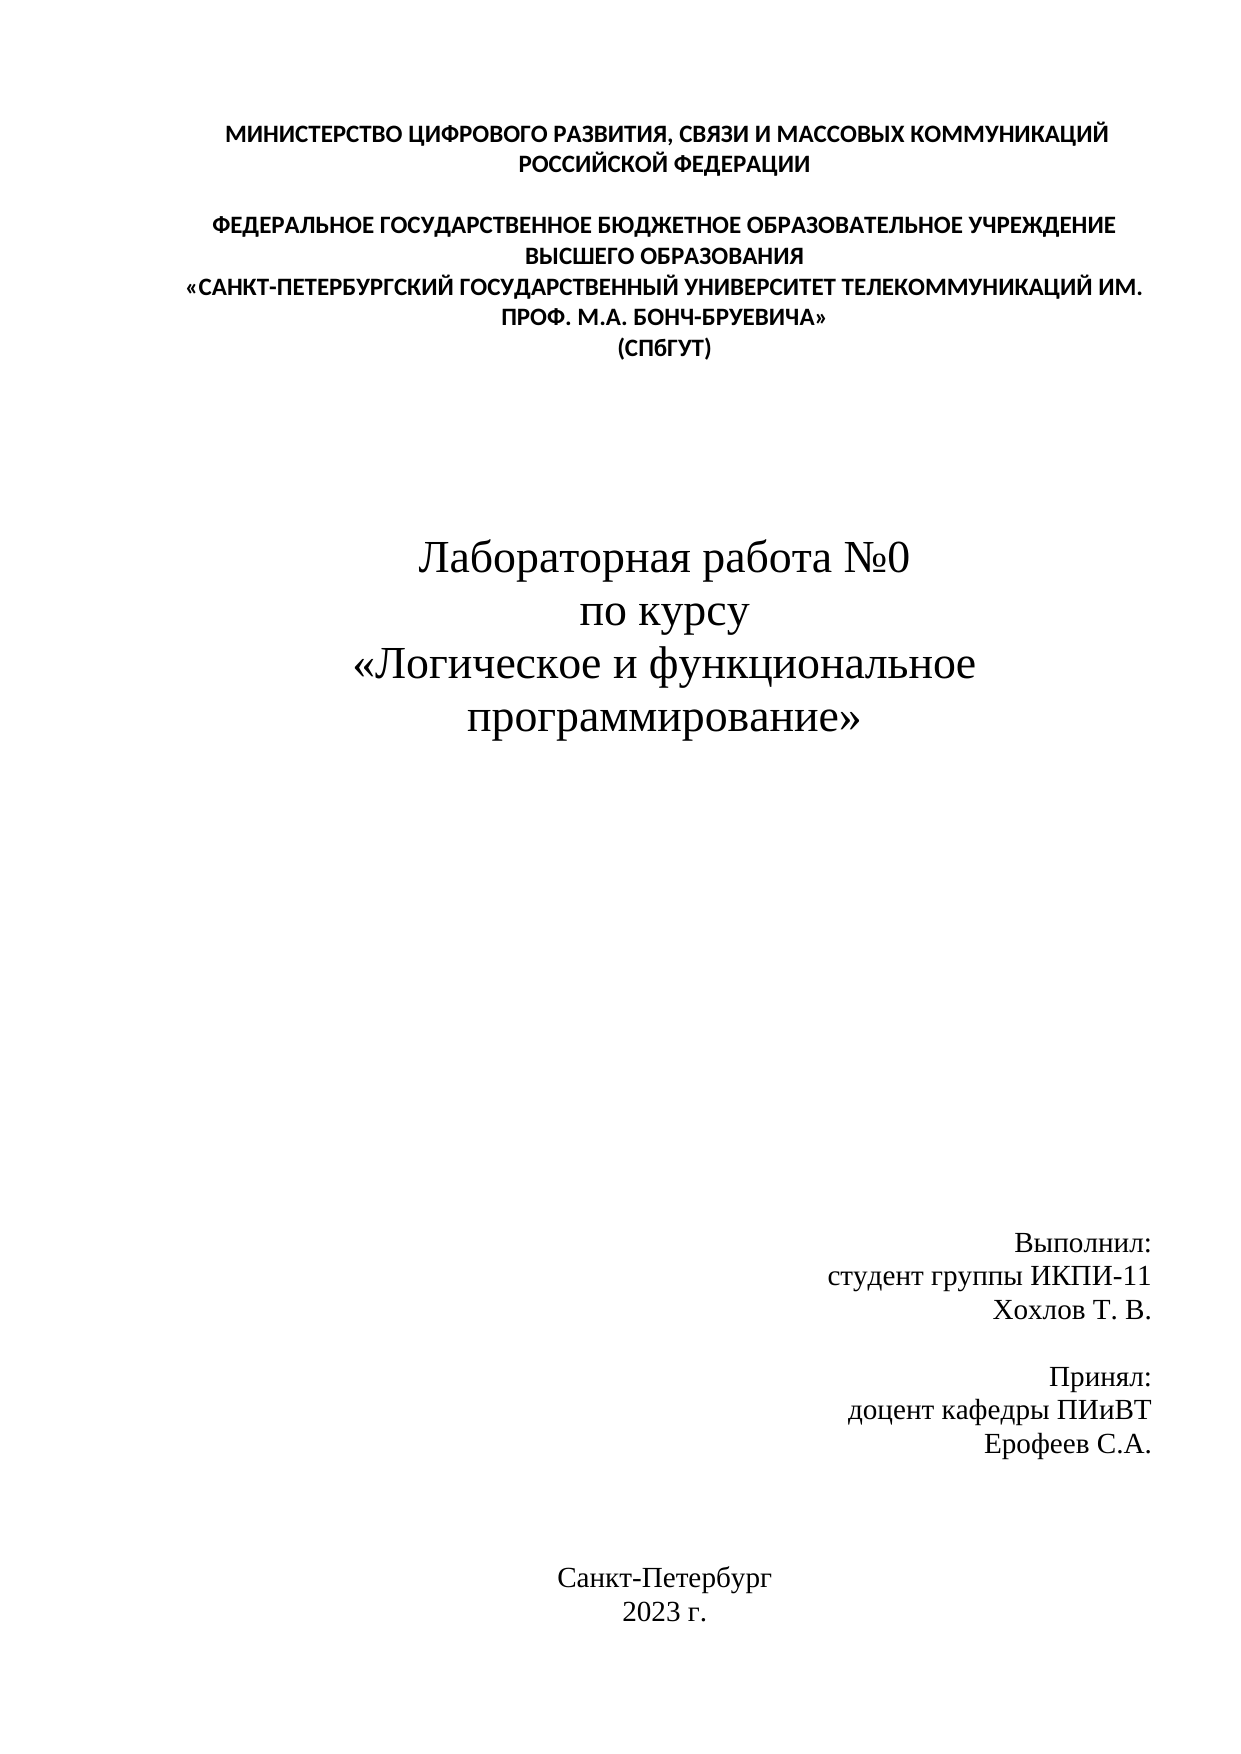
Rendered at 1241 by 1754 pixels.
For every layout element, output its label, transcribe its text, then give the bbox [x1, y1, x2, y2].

text «САНКТ-ПЕТЕРБУРГСКИЙ ГОСУДАРСТВЕННЫЙ УНИВЕРСИТЕТ ТЕЛЕКОММУНИКАЦИЙ ИМ. ПРОФ. М.А. БОНЧ-БРУЕВИЧА» [177, 271, 1152, 332]
text Санкт-Петербург [177, 1560, 1152, 1594]
text (СПбГУТ) [177, 332, 1152, 362]
text ФЕДЕРАЛЬНОЕ ГОСУДАРСТВЕННОЕ БЮДЖЕТНОЕ ОБРАЗОВАТЕЛЬНОЕ УЧРЕЖДЕНИЕ ВЫСШЕГО ОБРАЗОВАНИЯ [177, 210, 1152, 271]
text студент группы ИКПИ-11 [177, 1258, 1152, 1292]
text Ерофеев С.А. [177, 1426, 1152, 1459]
text МИНИСТЕРСТВО ЦИФРОВОГО РАЗВИТИЯ, СВЯЗИ И МАССОВЫХ КОММУНИКАЦИЙ РОССИЙСКОЙ ФЕДЕРАЦИИ [177, 118, 1152, 179]
text Лабораторная работа №0 [177, 530, 1152, 583]
text 2023 г. [177, 1594, 1152, 1627]
text доцент кафедры ПИиВТ [177, 1392, 1152, 1426]
text Хохлов Т. В. [177, 1292, 1152, 1325]
text «Логическое и функциональное программирование» [177, 635, 1152, 741]
text Принял: [177, 1359, 1152, 1392]
text Выполнил: [177, 1225, 1152, 1258]
text по курсу [177, 583, 1152, 635]
